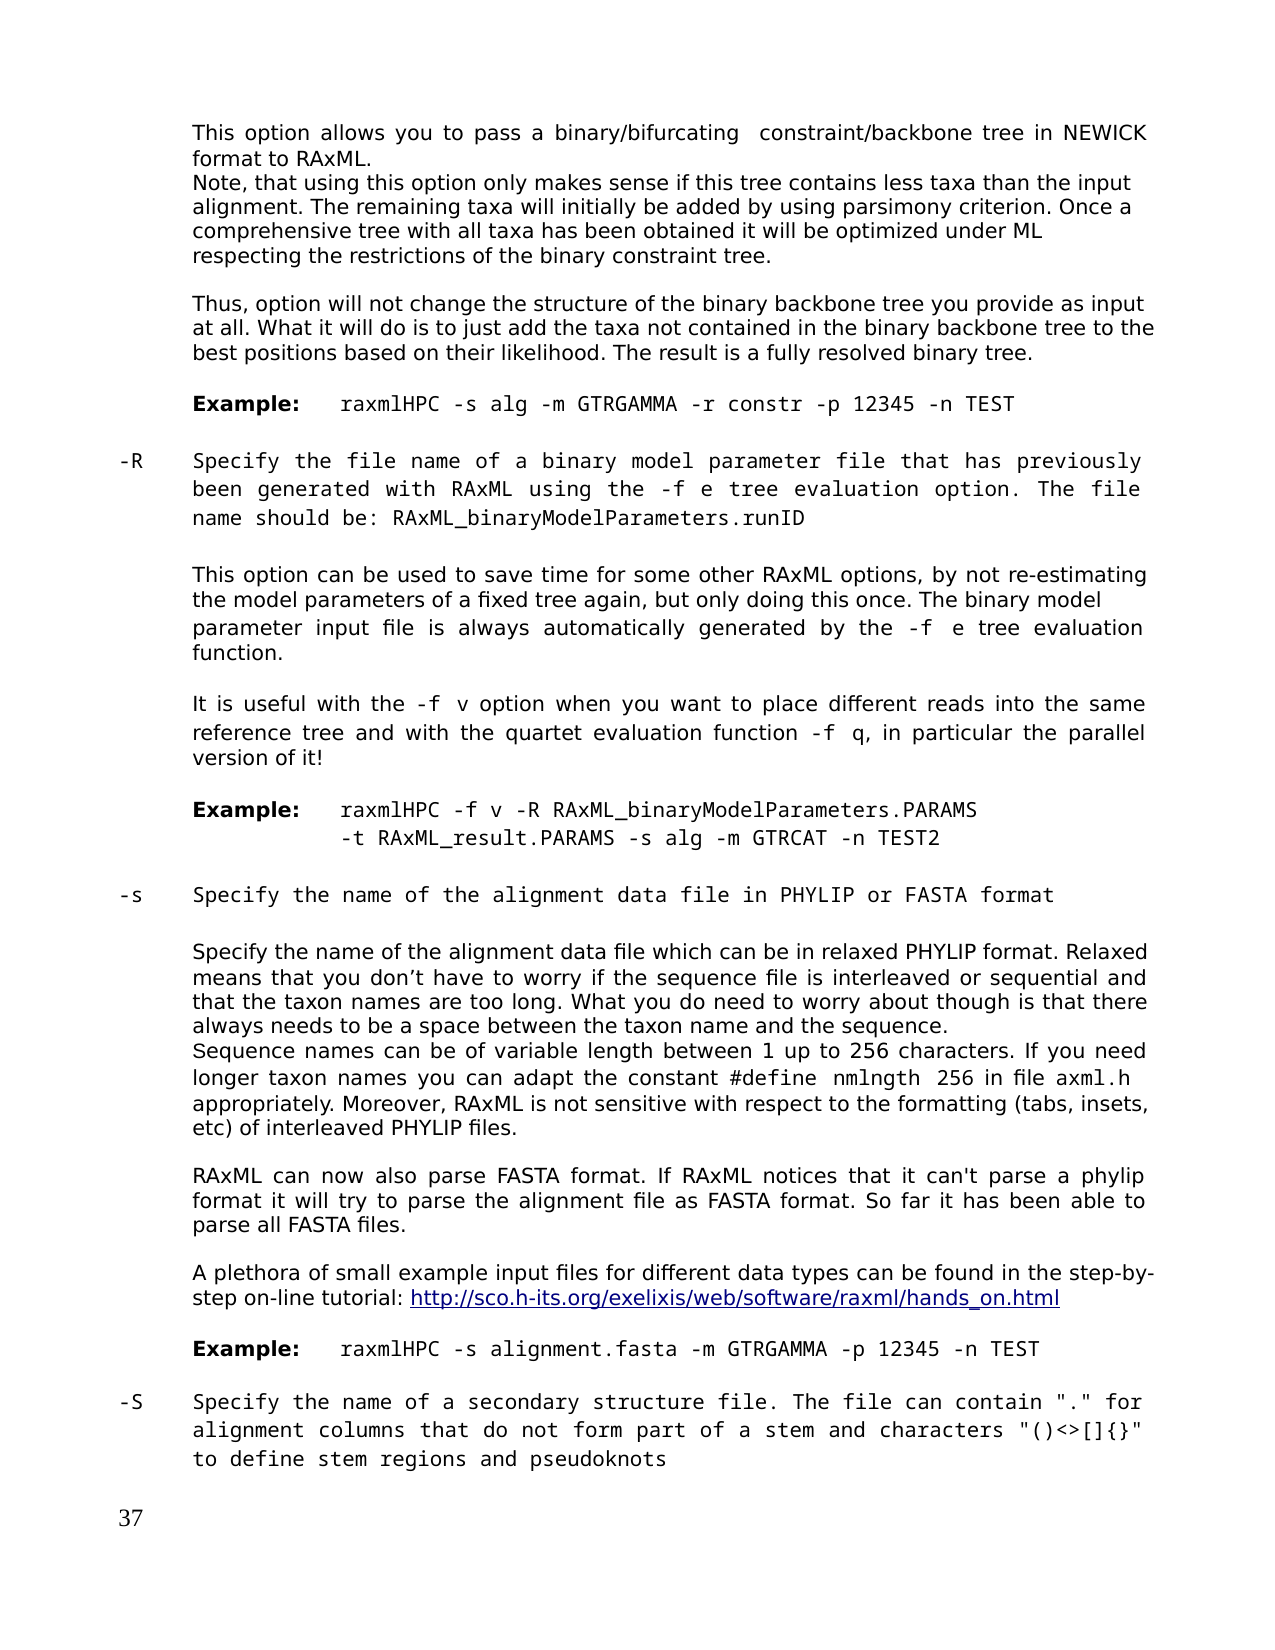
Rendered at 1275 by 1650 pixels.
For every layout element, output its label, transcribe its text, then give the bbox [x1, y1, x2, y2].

text A plethora of small example input files for different data types can be found in the step-by- step on-line tutorial: http://sco.h-its.org/exelixis/web/software/raxml/hands_on.html [118, 1261, 1157, 1310]
text -s Specify the name of the alignment data file in PHYLIP or FASTA format [118, 880, 1157, 909]
text Thus, option will not change the structure of the binary backbone tree you provide as input at all. What it will do is to just add the taxa not contained in the binary backbone tree to the best positions based on their likelihood. The result is a fully resolved binary tree. [118, 292, 1157, 365]
text Note, that using this option only makes sense if this tree contains less taxa than the input alignment. The remaining taxa will initially be added by using parsimony criterion. Once a comprehensive tree with all taxa has been obtained it will be optimized under ML respecting the restrictions of the binary constraint tree. [118, 171, 1157, 268]
text -S Specify the name of a secondary structure file. The file can contain "." for [118, 1387, 1157, 1415]
text Example: raxmlHPC -f v -R RAxML_binaryModelParameters.PARAMS [118, 795, 1157, 823]
text It is useful with the -f v option when you want to place different reads into the same reference tree and with the quartet evaluation function -f q, in particular the parallel version of it! [118, 689, 1157, 771]
text Specify the name of the alignment data file which can be in relaxed PHYLIP format. Relaxed means that you don’t have to worry if the sequence file is interleaved or sequential and that the taxon names are too long. What you do need to worry about though is that there always needs to be a space between the taxon name and the sequence. [118, 937, 1157, 1039]
text alignment columns that do not form part of a stem and characters "()<>[]{}" to define stem regions and pseudoknots [118, 1415, 1157, 1472]
text Example: raxmlHPC -s alg -m GTRGAMMA -r constr -p 12345 -n TEST [118, 389, 1157, 418]
text -R Specify the file name of a binary model parameter file that has previously been generated with RAxML using the -f e tree evaluation option. The file name should be: RAxML_binaryModelParameters.runID [118, 446, 1157, 531]
text This option can be used to save time for some other RAxML options, by not re-estimating the model parameters of a fixed tree again, but only doing this once. The binary model parameter input file is always automatically generated by the -f e tree evaluation function. [118, 560, 1157, 665]
text RAxML can now also parse FASTA format. If RAxML notices that it can't parse a phylip format it will try to parse the alignment file as FASTA format. So far it has been able to parse all FASTA files. [118, 1164, 1157, 1237]
text Sequence names can be of variable length between 1 up to 256 characters. If you need longer taxon names you can adapt the constant #define nmlngth 256 in file axml.h appropriately. Moreover, RAxML is not sensitive with respect to the formatting (tabs, insets, etc) of interleaved PHYLIP files. [118, 1039, 1157, 1140]
text This option allows you to pass a binary/bifurcating constraint/backbone tree in NEWICK format to RAxML. [118, 118, 1157, 171]
text -t RAxML_result.PARAMS -s alg -m GTRCAT -n TEST2 [118, 823, 1157, 852]
text Example: raxmlHPC -s alignment.fasta -m GTRGAMMA -p 12345 -n TEST [118, 1334, 1157, 1363]
